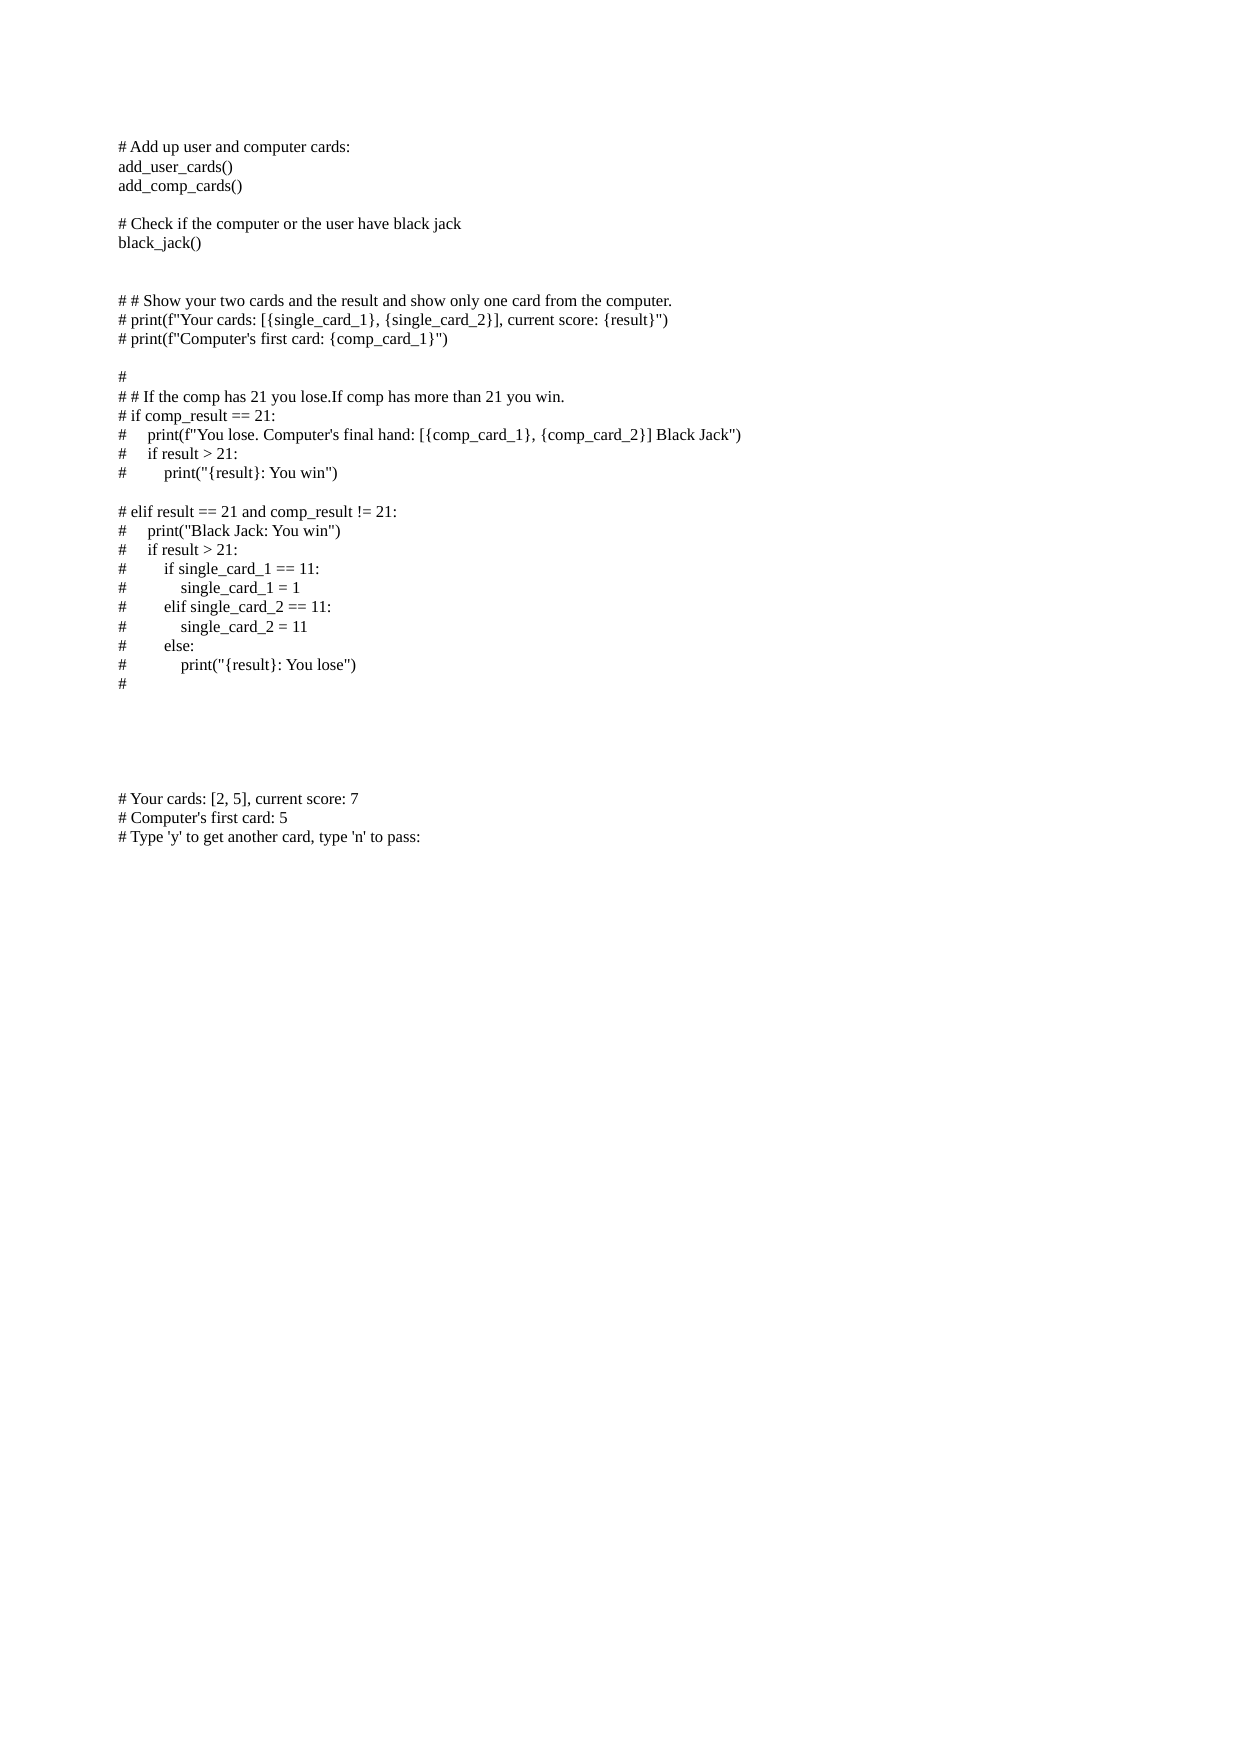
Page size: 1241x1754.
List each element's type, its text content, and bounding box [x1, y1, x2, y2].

text # print("{result}: You win") [118, 463, 1122, 482]
text # if comp_result == 21: [118, 406, 1122, 425]
text # Check if the computer or the user have black jack [118, 214, 1122, 233]
text black_jack() [118, 233, 1122, 252]
text # print("{result}: You lose") [118, 655, 1122, 674]
text # [118, 674, 1122, 693]
text # [118, 367, 1122, 386]
text # elif result == 21 and comp_result != 21: [118, 501, 1122, 521]
text # print("Black Jack: You win") [118, 521, 1122, 540]
text # if single_card_1 == 11: [118, 559, 1122, 578]
text # Computer's first card: 5 [118, 808, 1122, 827]
text add_comp_cards() [118, 176, 1122, 195]
text # if result > 21: [118, 540, 1122, 559]
text add_user_cards() [118, 156, 1122, 176]
text # elif single_card_2 == 11: [118, 597, 1122, 616]
text # single_card_1 = 1 [118, 578, 1122, 597]
text # # Show your two cards and the result and show only one card from the computer. [118, 291, 1122, 310]
text # Type 'y' to get another card, type 'n' to pass: [118, 827, 1122, 846]
text # Your cards: [2, 5], current score: 7 [118, 789, 1122, 808]
text # else: [118, 636, 1122, 655]
text # if result > 21: [118, 444, 1122, 463]
text # print(f"Your cards: [{single_card_1}, {single_card_2}], current score: {result}") [118, 310, 1122, 329]
text # print(f"Computer's first card: {comp_card_1}") [118, 329, 1122, 348]
text # single_card_2 = 11 [118, 616, 1122, 636]
text # print(f"You lose. Computer's final hand: [{comp_card_1}, {comp_card_2}] Black Jack") [118, 425, 1122, 444]
text # Add up user and computer cards: [118, 137, 1122, 156]
text # # If the comp has 21 you lose.If comp has more than 21 you win. [118, 386, 1122, 406]
